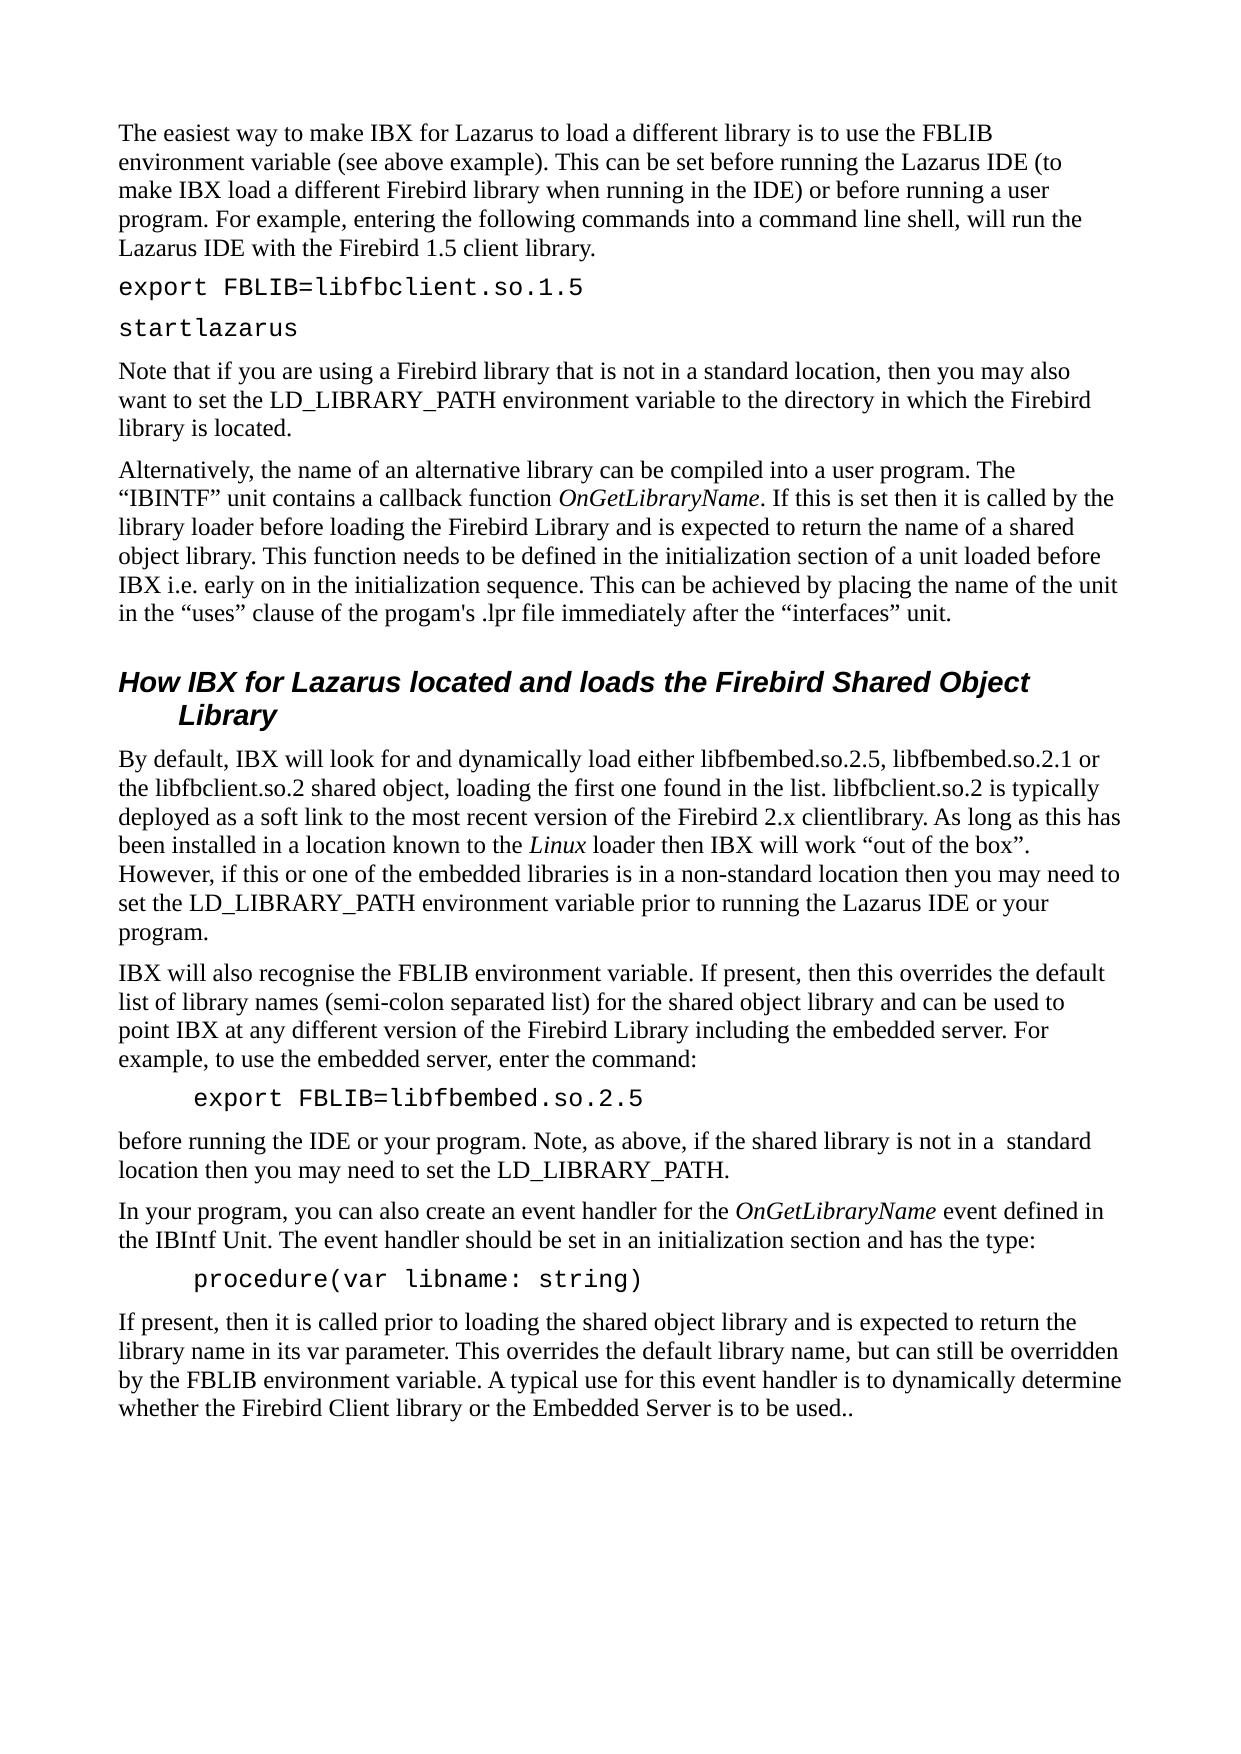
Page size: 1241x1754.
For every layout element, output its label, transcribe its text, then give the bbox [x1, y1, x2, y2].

text IBX will also recognise the FBLIB environment variable. If present, then this overrides the default list of library names (semi-colon separated list) for the shared object library and can be used to point IBX at any different version of the Firebird Library including the embedded server. For example, to use the embedded server, enter the command: [118, 958, 1122, 1073]
text export FBLIB=libfbclient.so.1.5 [118, 274, 1122, 303]
text export FBLIB=libfbembed.so.2.5 [193, 1086, 1122, 1114]
subtitle How IBX for Lazarus located and loads the Firebird Shared Object Library [118, 665, 1122, 732]
text By default, IBX will look for and dynamically load either libfbembed.so.2.5, libfbembed.so.2.1 or the libfbclient.so.2 shared object, loading the first one found in the list. libfbclient.so.2 is typically deployed as a soft link to the most recent version of the Firebird 2.x clientlibrary. As long as this has been installed in a location known to the Linux loader then IBX will work “out of the box”. However, if this or one of the embedded libraries is in a non-standard location then you may need to set the LD_LIBRARY_PATH environment variable prior to running the Lazarus IDE or your program. [118, 744, 1122, 946]
text before running the IDE or your program. Note, as above, if the shared library is not in a standard location then you may need to set the LD_LIBRARY_PATH. [118, 1126, 1122, 1184]
text In your program, you can also create an event handler for the OnGetLibraryName event defined in the IBIntf Unit. The event handler should be set in an initialization section and has the type: [118, 1196, 1122, 1254]
text The easiest way to make IBX for Lazarus to load a different library is to use the FBLIB environment variable (see above example). This can be set before running the Lazarus IDE (to make IBX load a different Firebird library when running in the IDE) or before running a user program. For example, entering the following commands into a command line shell, will run the Lazarus IDE with the Firebird 1.5 client library. [118, 118, 1122, 262]
text procedure(var libname: string) [193, 1266, 1122, 1295]
text Note that if you are using a Firebird library that is not in a standard location, then you may also want to set the LD_LIBRARY_PATH environment variable to the directory in which the Firebird library is located. [118, 356, 1122, 442]
text startlazarus [118, 315, 1122, 343]
text If present, then it is called prior to loading the shared object library and is expected to return the library name in its var parameter. This overrides the default library name, but can still be overridden by the FBLIB environment variable. A typical use for this event handler is to dynamically determine whether the Firebird Client library or the Embedded Server is to be used.. [118, 1307, 1122, 1422]
text Alternatively, the name of an alternative library can be compiled into a user program. The “IBINTF” unit contains a callback function OnGetLibraryName. If this is set then it is called by the library loader before loading the Firebird Library and is expected to return the name of a shared object library. This function needs to be defined in the initialization section of a unit loaded before IBX i.e. early on in the initialization sequence. This can be achieved by placing the name of the unit in the “uses” clause of the progam's .lpr file immediately after the “interfaces” unit. [118, 455, 1122, 627]
